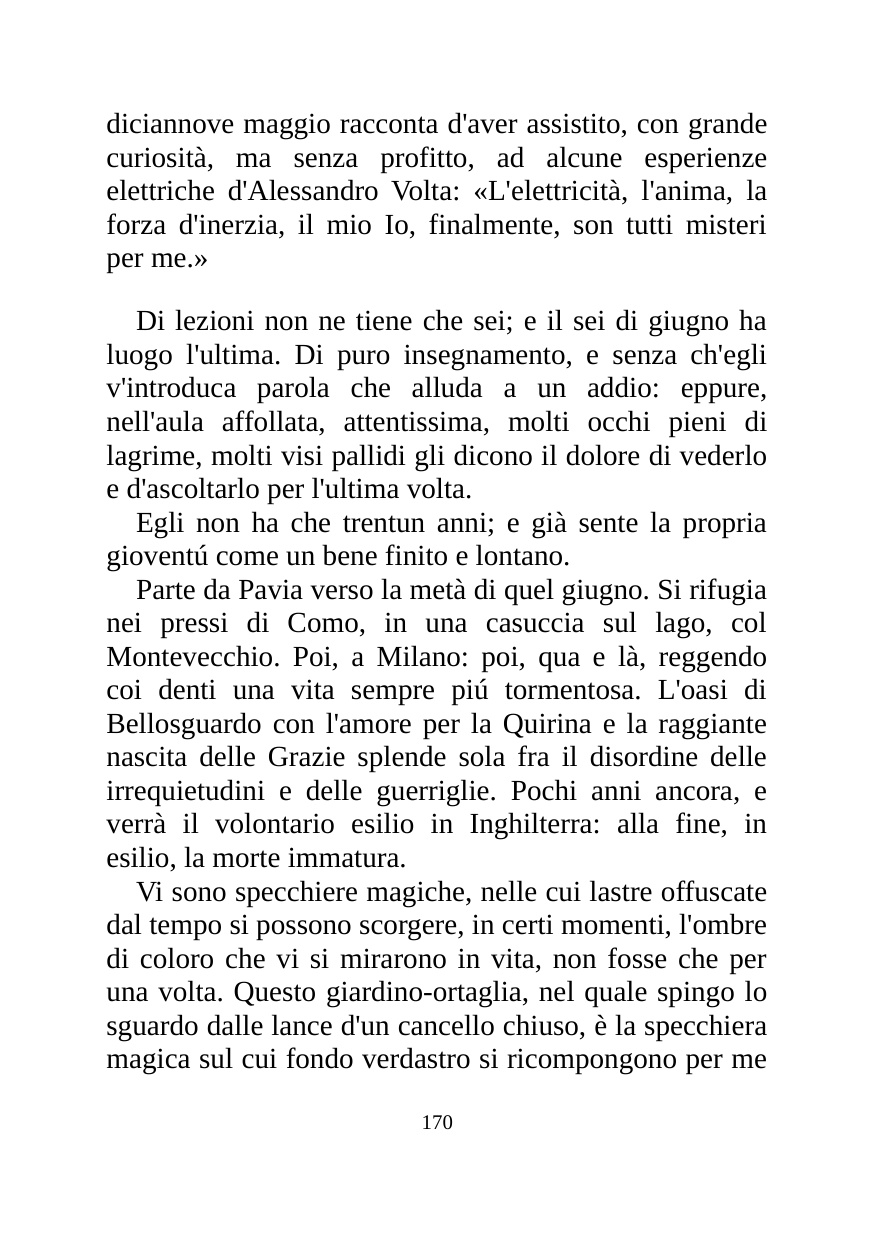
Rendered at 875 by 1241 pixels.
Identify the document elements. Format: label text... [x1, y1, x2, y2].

text Parte da Pavia verso la metà di quel giugno. Si rifugia nei pressi di Como, in una casuccia sul lago, col Montevecchio. Poi, a Milano: poi, qua e là, reggendo coi denti una vita sempre piú tormentosa. L'oasi di Bellosguardo con l'amore per la Quirina e la raggiante nascita delle Grazie splende sola fra il disordine delle irrequietudini e delle guerriglie. Pochi anni ancora, e verrà il volontario esilio in Inghilterra: alla fine, in esilio, la morte immatura. [106, 572, 768, 874]
text Vi sono specchiere magiche, nelle cui lastre offuscate dal tempo si possono scorgere, in certi momenti, l'ombre di coloro che vi si mirarono in vita, non fosse che per una volta. Questo giardino-ortaglia, nel quale spingo lo sguardo dalle lance d'un cancello chiuso, è la specchiera magica sul cui fondo verdastro si ricompongono per me [106, 874, 768, 1075]
text Egli non ha che trentun anni; e già sente la propria gioventú come un bene finito e lontano. [106, 505, 768, 572]
text Di lezioni non ne tiene che sei; e il sei di giugno ha luogo l'ultima. Di puro insegnamento, e senza ch'egli v'introduca parola che alluda a un addio: eppure, nell'aula affollata, attentissima, molti occhi pieni di lagrime, molti visi pallidi gli dicono il dolore di vederlo e d'ascoltarlo per l'ultima volta. [106, 303, 768, 505]
text diciannove maggio racconta d'aver assistito, con grande curiosità, ma senza profitto, ad alcune esperienze elettriche d'Alessandro Volta: «L'elettricità, l'anima, la forza d'inerzia, il mio Io, finalmente, son tutti misteri per me.» [106, 106, 768, 274]
